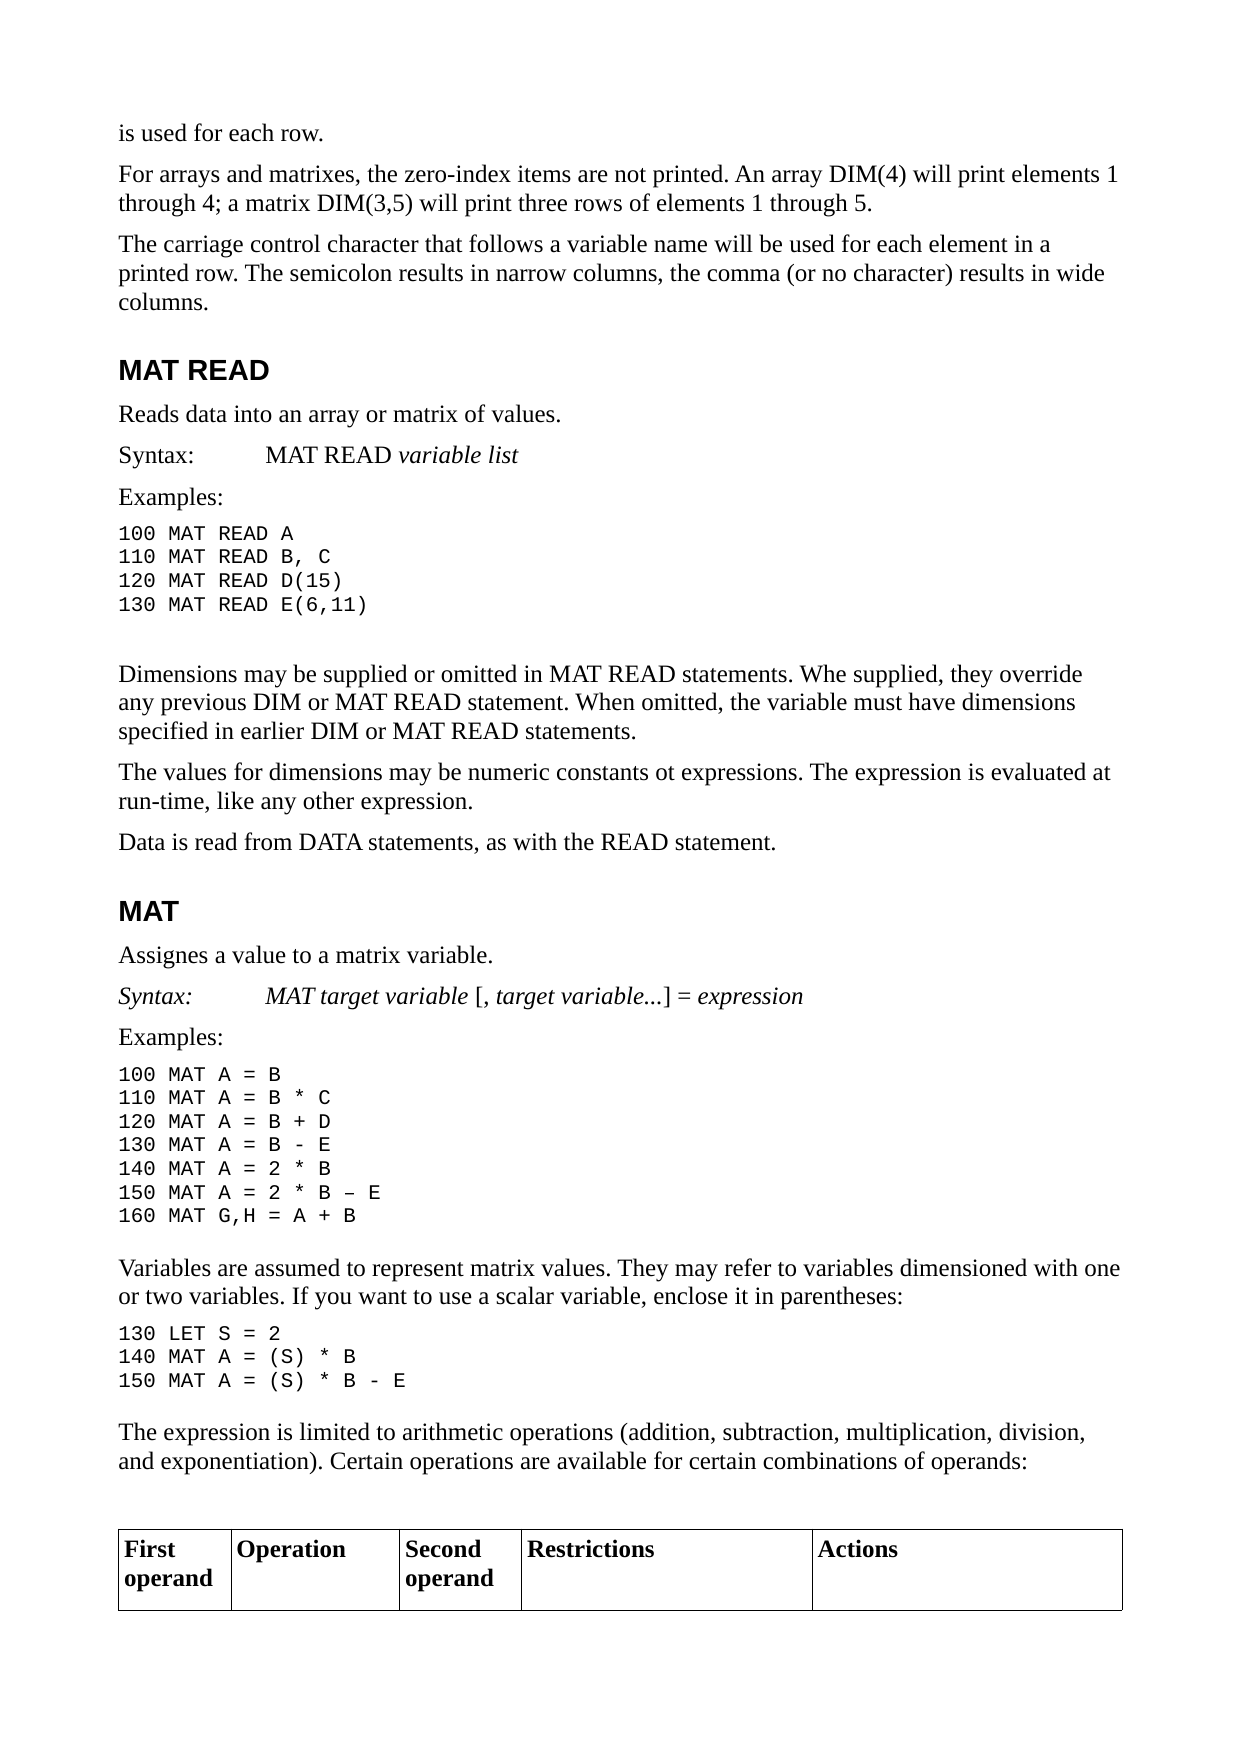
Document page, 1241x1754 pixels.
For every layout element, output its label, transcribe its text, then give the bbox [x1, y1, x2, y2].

text Examples: [118, 1022, 1122, 1051]
subtitle MAT READ [118, 353, 1122, 387]
table_header Actions [813, 1530, 1122, 1610]
text 130 LET S = 2 [118, 1323, 1122, 1346]
table_header Restrictions [522, 1530, 812, 1610]
text 100 MAT READ A [118, 523, 1122, 547]
text Examples: [118, 482, 1122, 510]
text 130 MAT READ E(6,11) [118, 594, 1122, 617]
text 110 MAT READ B, C [118, 547, 1122, 570]
text 140 MAT A = (S) * B [118, 1346, 1122, 1370]
text 140 MAT A = 2 * B [118, 1158, 1122, 1182]
text 110 MAT A = B * C [118, 1087, 1122, 1111]
text Data is read from DATA statements, as with the READ statement. [118, 827, 1122, 856]
text The values for dimensions may be numeric constants ot expressions. The expression is evaluated at run-time, like any other expression. [118, 757, 1122, 815]
text 130 MAT A = B - E [118, 1134, 1122, 1158]
table_header Operation [232, 1530, 399, 1610]
text Variables are assumed to represent matrix values. They may refer to variables dimensioned with one or two variables. If you want to use a scalar variable, enclose it in parentheses: [118, 1253, 1122, 1310]
text Dimensions may be supplied or omitted in MAT READ statements. Whe supplied, they override any previous DIM or MAT READ statement. When omitted, the variable must have dimensions specified in earlier DIM or MAT READ statements. [118, 659, 1122, 745]
text Syntax: MAT READ variable list [118, 440, 1122, 469]
text 150 MAT A = (S) * B - E [118, 1370, 1122, 1394]
text For arrays and matrixes, the zero-index items are not printed. An array DIM(4) will print elements 1 through 4; a matrix DIM(3,5) will print three rows of elements 1 through 5. [118, 159, 1122, 217]
text 120 MAT READ D(15) [118, 570, 1122, 594]
text The expression is limited to arithmetic operations (addition, subtraction, multiplication, division, and exponentiation). Certain operations are available for certain combinations of operands: [118, 1417, 1122, 1475]
text 160 MAT G,H = A + B [118, 1205, 1122, 1229]
text 150 MAT A = 2 * B – E [118, 1182, 1122, 1205]
text The carriage control character that follows a variable name will be used for each element in a printed row. The semicolon results in narrow columns, the comma (or no character) results in wide columns. [118, 229, 1122, 316]
text is used for each row. [118, 118, 1122, 147]
text 100 MAT A = B [118, 1063, 1122, 1087]
text 120 MAT A = B + D [118, 1111, 1122, 1134]
text Assignes a value to a matrix variable. [118, 940, 1122, 968]
text Syntax: MAT target variable [, target variable...] = expression [118, 981, 1122, 1010]
text Reads data into an array or matrix of values. [118, 399, 1122, 428]
table_header Second operand [400, 1530, 521, 1610]
subtitle MAT [118, 894, 1122, 927]
table_header First operand [119, 1530, 231, 1610]
